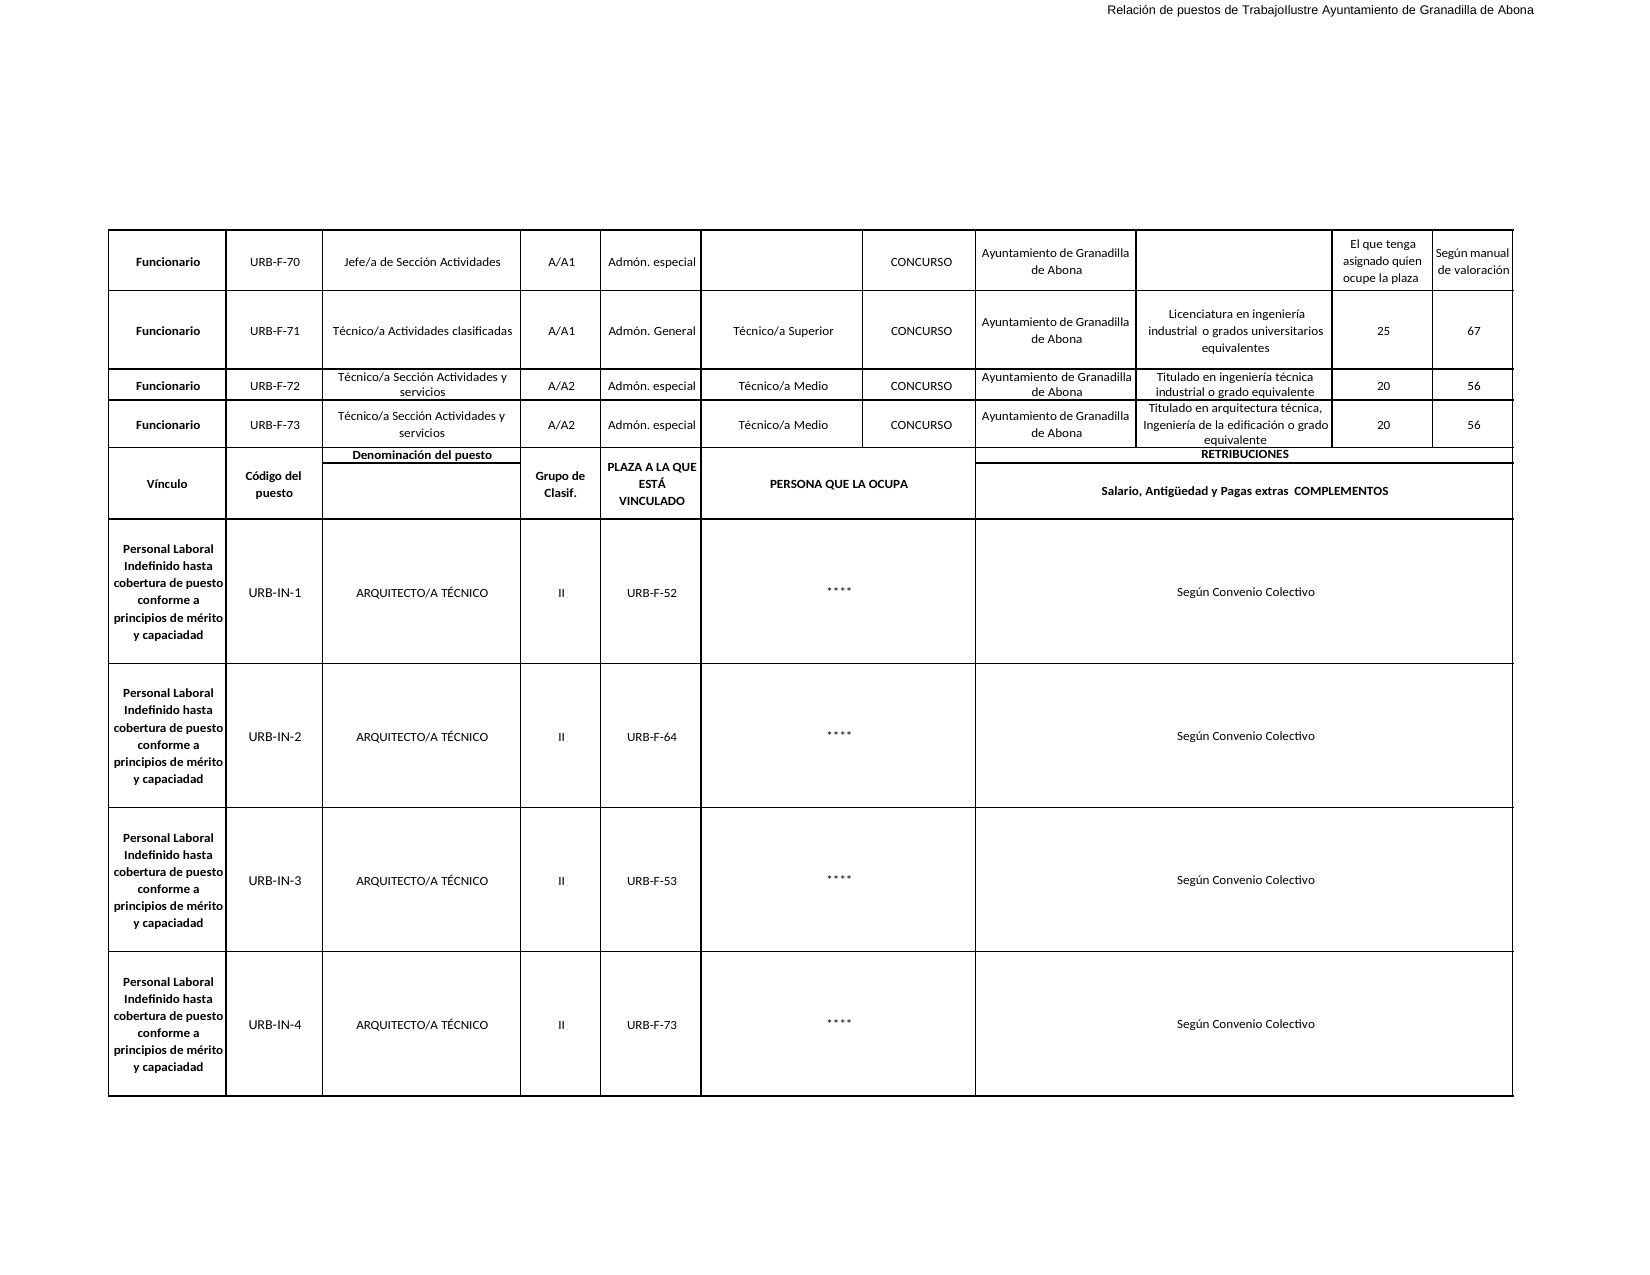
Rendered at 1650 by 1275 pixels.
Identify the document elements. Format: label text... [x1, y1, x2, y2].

table_cell Técnico/a Medio [702, 401, 862, 447]
table_cell ARQUITECTO/A TÉCNICO [323, 952, 520, 1095]
table_cell 25 [1333, 291, 1432, 368]
table_cell Técnico/a Sección Actividades y servicios [323, 370, 520, 399]
table_cell II [521, 952, 600, 1095]
table_header Jefe/a de Sección Actividades [323, 231, 520, 290]
table_cell Según Convenio Colectivo [976, 664, 1512, 807]
table_cell **** [702, 664, 975, 807]
table_header Según manual de valoración [1433, 231, 1512, 290]
table_cell Admón. especial [601, 401, 700, 447]
table_header [1137, 231, 1331, 290]
table_cell Ayuntamiento de Granadilla de Abona [976, 291, 1135, 368]
table_header El que tenga asignado quien ocupe la plaza [1333, 231, 1432, 290]
table_cell [323, 464, 520, 518]
table_cell Según Convenio Colectivo [976, 952, 1512, 1095]
table_cell URB-F-73 [227, 401, 322, 447]
table_cell A/A2 [521, 401, 600, 447]
table_cell 67 [1433, 291, 1512, 368]
table_cell Titulado en ingeniería técnica industrial o grado equivalente [1137, 370, 1331, 399]
table_cell Admón. especial [601, 370, 700, 399]
table_cell Funcionario [109, 291, 225, 368]
table_cell Admón. General [601, 291, 700, 368]
table_cell **** [702, 952, 975, 1095]
table_cell 56 [1433, 370, 1512, 399]
table_header A/A1 [521, 231, 600, 290]
table_cell URB-F-71 [227, 291, 322, 368]
table_header Ayuntamiento de Granadilla de Abona [976, 231, 1135, 290]
table_cell Denominación del puesto [323, 448, 520, 462]
table_cell 20 [1333, 370, 1432, 399]
table_cell URB-IN-2 [227, 664, 322, 807]
table_cell CONCURSO [863, 291, 975, 368]
table_cell Código del puesto [227, 448, 322, 518]
table_cell Licenciatura en ingeniería industrial o grados universitarios equivalentes [1137, 291, 1331, 368]
table_cell PERSONA QUE LA OCUPA [702, 448, 975, 518]
table_cell URB-IN-3 [227, 808, 322, 951]
table_cell URB-F-52 [601, 520, 700, 662]
table_cell Según Convenio Colectivo [976, 520, 1512, 662]
table_header [702, 231, 862, 290]
table_header Funcionario [109, 231, 225, 290]
table_cell Técnico/a Medio [702, 370, 862, 399]
table_cell A/A1 [521, 291, 600, 368]
table_cell Personal Laboral Indefinido hasta cobertura de puesto conforme a principios de mérito y capaciadad [109, 520, 225, 662]
table_cell II [521, 664, 600, 807]
table_cell URB-F-53 [601, 808, 700, 951]
table_cell Personal Laboral Indefinido hasta cobertura de puesto conforme a principios de mérito y capaciadad [109, 808, 225, 951]
table_cell Técnico/a Actividades clasificadas [323, 291, 520, 368]
table_cell Personal Laboral Indefinido hasta cobertura de puesto conforme a principios de mérito y capaciadad [109, 664, 225, 807]
table_cell Funcionario [109, 401, 225, 447]
table_cell URB-F-72 [227, 370, 322, 399]
table_cell 20 [1333, 401, 1432, 447]
table_cell ARQUITECTO/A TÉCNICO [323, 808, 520, 951]
table_cell **** [702, 520, 975, 662]
table_cell Personal Laboral Indefinido hasta cobertura de puesto conforme a principios de mérito y capaciadad [109, 952, 225, 1095]
table_cell Ayuntamiento de Granadilla de Abona [976, 401, 1135, 447]
table_cell **** [702, 808, 975, 951]
table_cell ARQUITECTO/A TÉCNICO [323, 520, 520, 662]
table_cell Titulado en arquitectura técnica, Ingeniería de la edificación o grado equivalente [1137, 401, 1331, 447]
table_cell Según Convenio Colectivo [976, 808, 1512, 951]
table_cell URB-F-64 [601, 664, 700, 807]
table_header CONCURSO [863, 231, 975, 290]
table_cell Funcionario [109, 370, 225, 399]
table_cell CONCURSO [863, 370, 975, 399]
table_cell Grupo de Clasif. [521, 448, 600, 518]
table_cell Técnico/a Superior [702, 291, 862, 368]
table_cell RETRIBUCIONES [976, 448, 1512, 462]
table_cell ARQUITECTO/A TÉCNICO [323, 664, 520, 807]
table_header Admón. especial [601, 231, 700, 290]
table_cell CONCURSO [863, 401, 975, 447]
table_header URB-F-70 [227, 231, 322, 290]
table_cell Salario, Antigüedad y Pagas extras COMPLEMENTOS [976, 464, 1512, 518]
table_cell URB-IN-4 [227, 952, 322, 1095]
table_cell 56 [1433, 401, 1512, 447]
table_cell Ayuntamiento de Granadilla de Abona [976, 370, 1135, 399]
table_cell PLAZA A LA QUE ESTÁ VINCULADO [601, 448, 700, 518]
table_cell Vínculo [109, 448, 225, 518]
table_cell A/A2 [521, 370, 600, 399]
table_cell II [521, 520, 600, 662]
table_cell URB-F-73 [601, 952, 700, 1095]
table_cell II [521, 808, 600, 951]
table_cell URB-IN-1 [227, 520, 322, 662]
table_cell Técnico/a Sección Actividades y servicios [323, 401, 520, 447]
